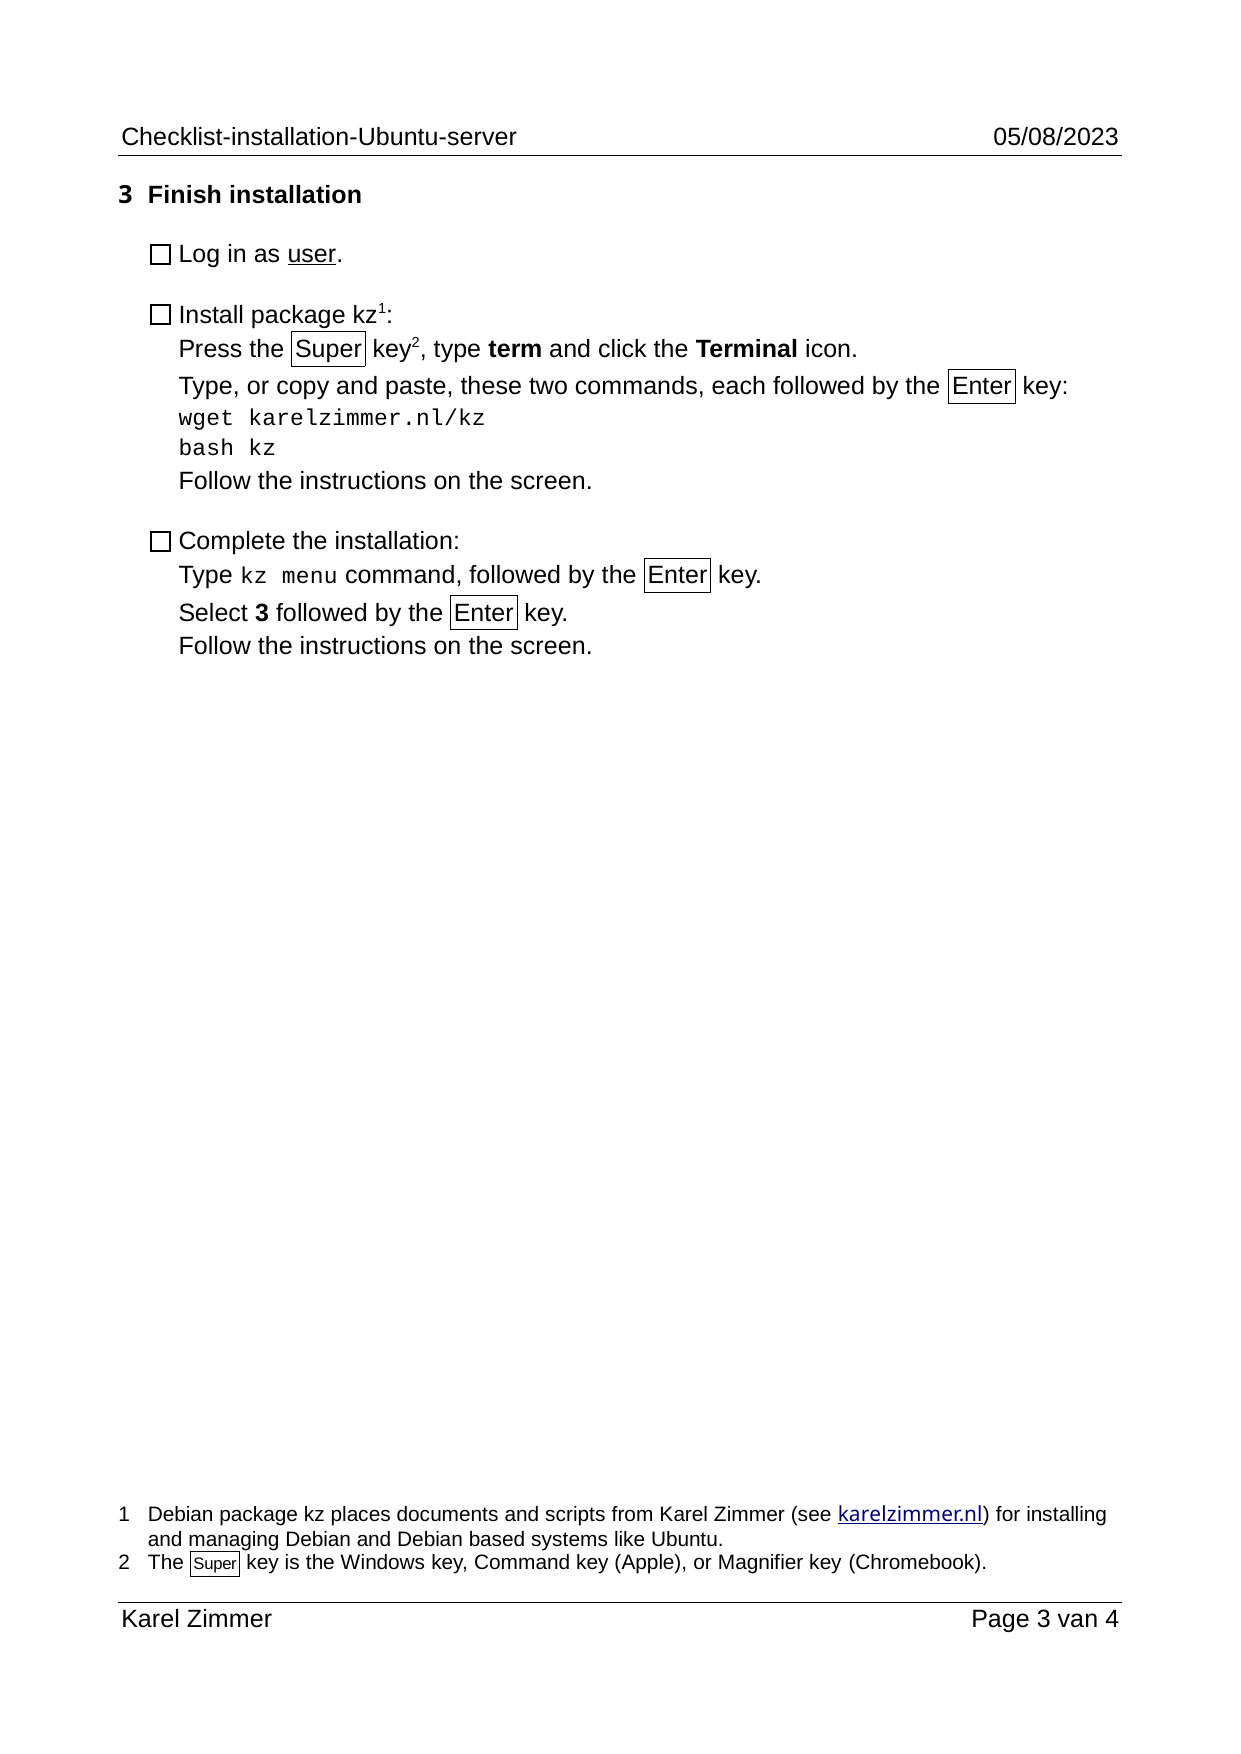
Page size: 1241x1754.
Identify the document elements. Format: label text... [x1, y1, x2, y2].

table_cell Select 3 followed by the Enter key. [177, 594, 1122, 631]
table_cell [142, 269, 177, 300]
table_cell Follow the instructions on the screen. [177, 631, 1122, 661]
table_header [142, 239, 177, 269]
table_cell Type, or copy and paste, these two commands, each followed by the Enter key: [177, 368, 1122, 405]
table_cell [118, 269, 142, 300]
table_cell [177, 496, 1122, 526]
table_cell [118, 300, 142, 330]
table_cell [118, 405, 142, 435]
table_cell [118, 496, 142, 526]
table_cell [118, 368, 142, 405]
table_header Log in as USER. [177, 239, 1122, 269]
table_cell [142, 594, 177, 631]
table_cell [142, 300, 177, 330]
table_cell [142, 435, 177, 465]
table_cell Follow the instructions on the screen. [177, 465, 1122, 496]
table_cell [142, 496, 177, 526]
table_cell [142, 368, 177, 405]
table_cell [118, 594, 142, 631]
table_cell Press the Super key, type term and click the Terminal icon. [177, 330, 1122, 367]
table_cell [177, 269, 1122, 300]
table_cell Complete the installation: [177, 526, 1122, 556]
table_cell [142, 465, 177, 496]
table_cell [118, 631, 142, 661]
table_cell [118, 465, 142, 496]
table_cell [118, 435, 142, 465]
table_cell [118, 526, 142, 556]
table_cell [142, 556, 177, 594]
list Finish installation [118, 177, 1122, 211]
table_cell [118, 330, 142, 367]
table_header [118, 239, 142, 269]
table_cell Type kz menu command, followed by the Enter key. [177, 556, 1122, 594]
table_cell [142, 526, 177, 556]
table_cell Install package kz: [177, 300, 1122, 330]
table_cell bash kz [177, 435, 1122, 465]
table_cell wget karelzimmer.nl/kz [177, 405, 1122, 435]
table_cell [142, 631, 177, 661]
table_cell [118, 556, 142, 594]
table_cell [142, 405, 177, 435]
table_cell [142, 330, 177, 367]
